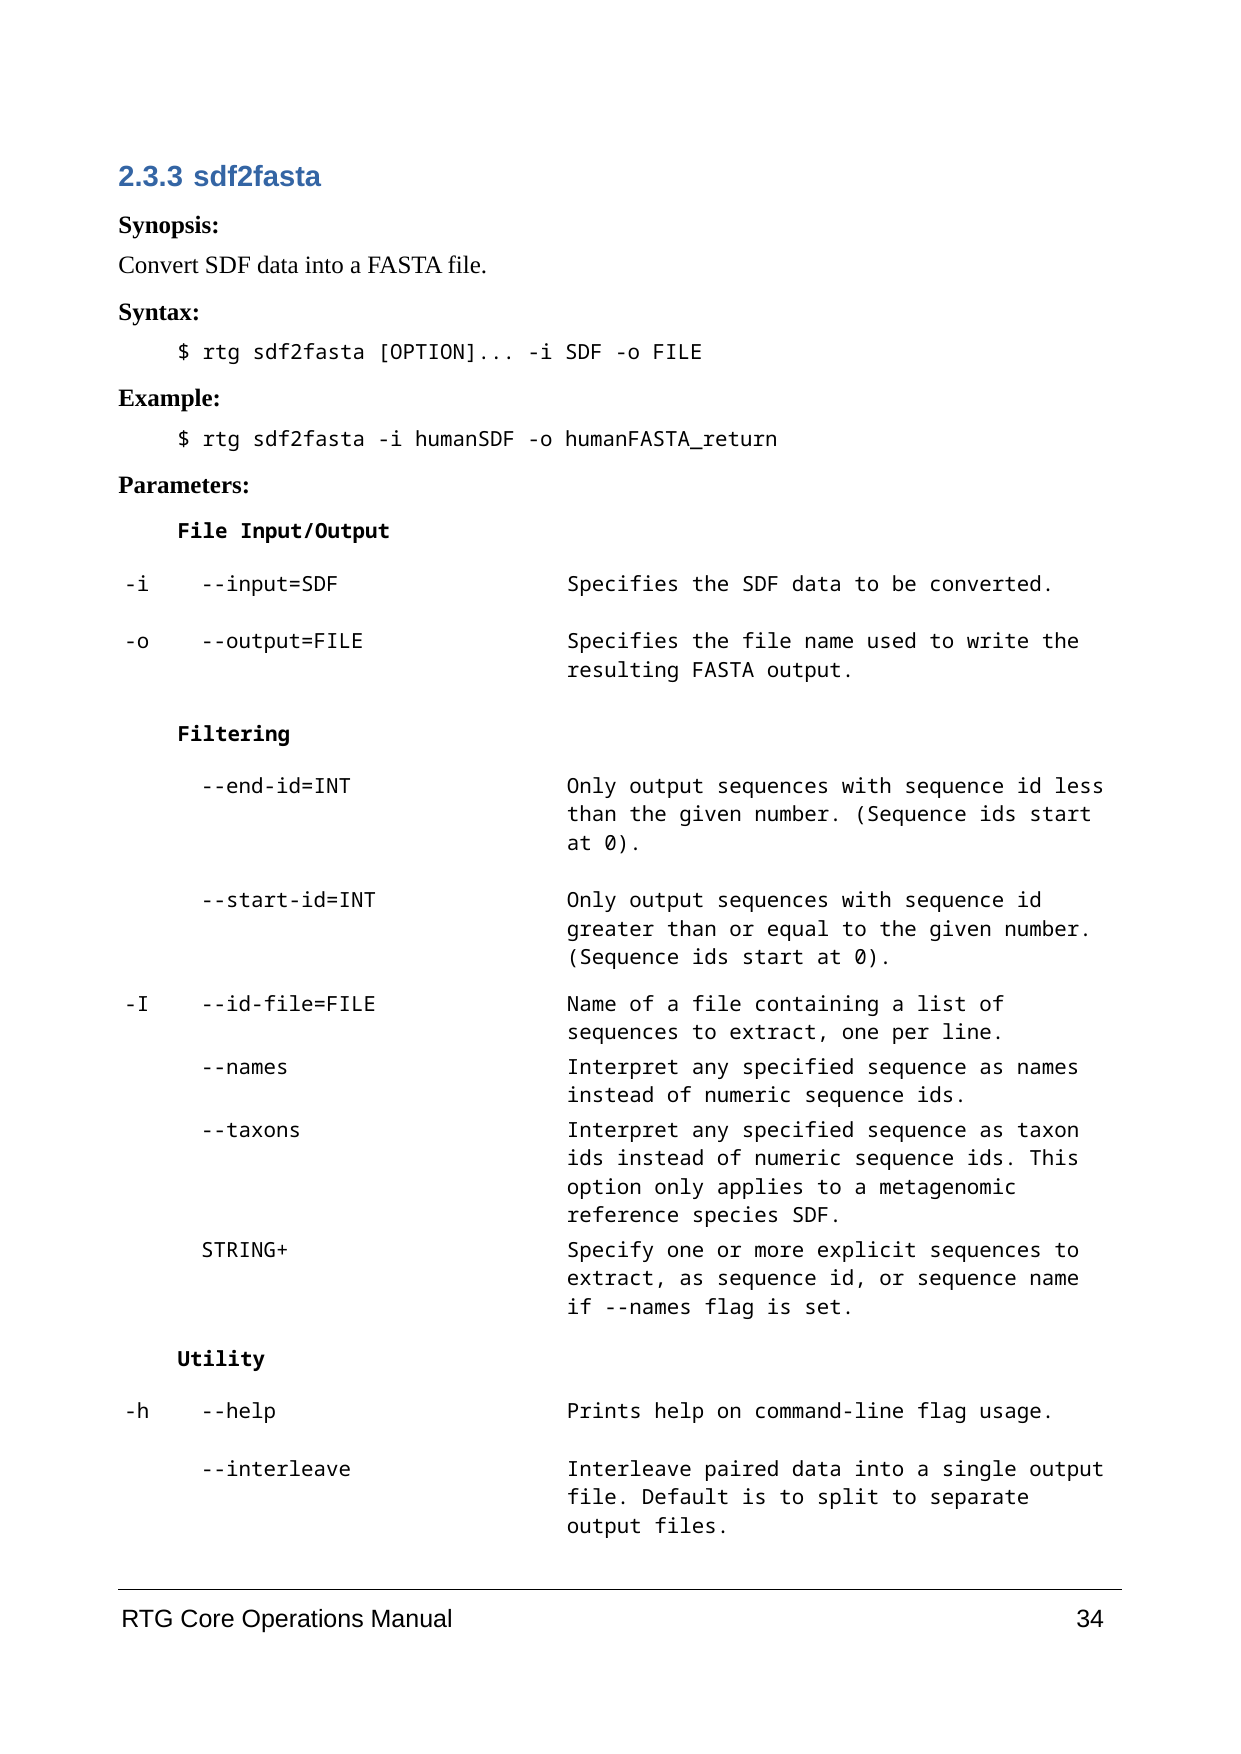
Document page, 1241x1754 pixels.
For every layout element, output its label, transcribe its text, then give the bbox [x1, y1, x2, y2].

table_header -h [118, 1384, 195, 1442]
table_cell --names [195, 1052, 561, 1115]
text Convert SDF data into a FASTA file. [118, 250, 1122, 279]
subtitle Example: [118, 383, 1122, 412]
table_cell Interpret any specified sequence as names instead of numeric sequence ids. [561, 1052, 1122, 1115]
table_cell Only output sequences with sequence id greater than or equal to the given number. (Sequence ids start at 0). [561, 874, 1122, 989]
table_header Only output sequences with sequence id less than the given number. (Sequence ids start at 0). [561, 759, 1122, 874]
subtitle Parameters: [118, 470, 1122, 499]
text $ rtg sdf2fasta [OPTION]... -i SDF -o FILE [177, 337, 1122, 366]
table_cell [118, 1052, 195, 1115]
text Utility [177, 1344, 1122, 1373]
table_cell --id-file=FILE [195, 989, 561, 1052]
table_cell [118, 874, 195, 989]
text Filtering [177, 719, 1122, 747]
table_cell Interleave paired data into a single output file. Default is to split to separate output files. [561, 1442, 1122, 1557]
table_header -i [118, 557, 195, 615]
table_cell [118, 1115, 195, 1235]
text File Input/Output [177, 517, 1122, 545]
table_header Specifies the SDF data to be converted. [561, 557, 1122, 615]
table_cell --interleave [195, 1442, 561, 1557]
table_header --input=SDF [195, 557, 561, 615]
subtitle Synopsis: [118, 210, 1122, 239]
table_cell STRING+ [195, 1235, 561, 1326]
table_cell Name of a file containing a list of sequences to extract, one per line. [561, 989, 1122, 1052]
table_header [118, 759, 195, 874]
table_cell --start-id=INT [195, 874, 561, 989]
subtitle Syntax: [118, 297, 1122, 326]
table_cell -o [118, 615, 195, 701]
table_cell Specifies the file name used to write the resulting FASTA output. [561, 615, 1122, 701]
table_header --help [195, 1384, 561, 1442]
table_header Prints help on command-line flag usage. [561, 1384, 1122, 1442]
table_cell Specify one or more explicit sequences to extract, as sequence id, or sequence name if --names flag is set. [561, 1235, 1122, 1326]
table_header --end-id=INT [195, 759, 561, 874]
table_cell [118, 1235, 195, 1326]
subtitle sdf2fasta [118, 159, 1122, 192]
text $ rtg sdf2fasta -i humanSDF -o humanFASTA_return [177, 424, 1122, 452]
table_cell Interpret any specified sequence as taxon ids instead of numeric sequence ids. This option only applies to a metagenomic reference species SDF. [561, 1115, 1122, 1235]
table_cell [118, 1442, 195, 1557]
table_cell --taxons [195, 1115, 561, 1235]
table_cell --output=FILE [195, 615, 561, 701]
table_cell -I [118, 989, 195, 1052]
